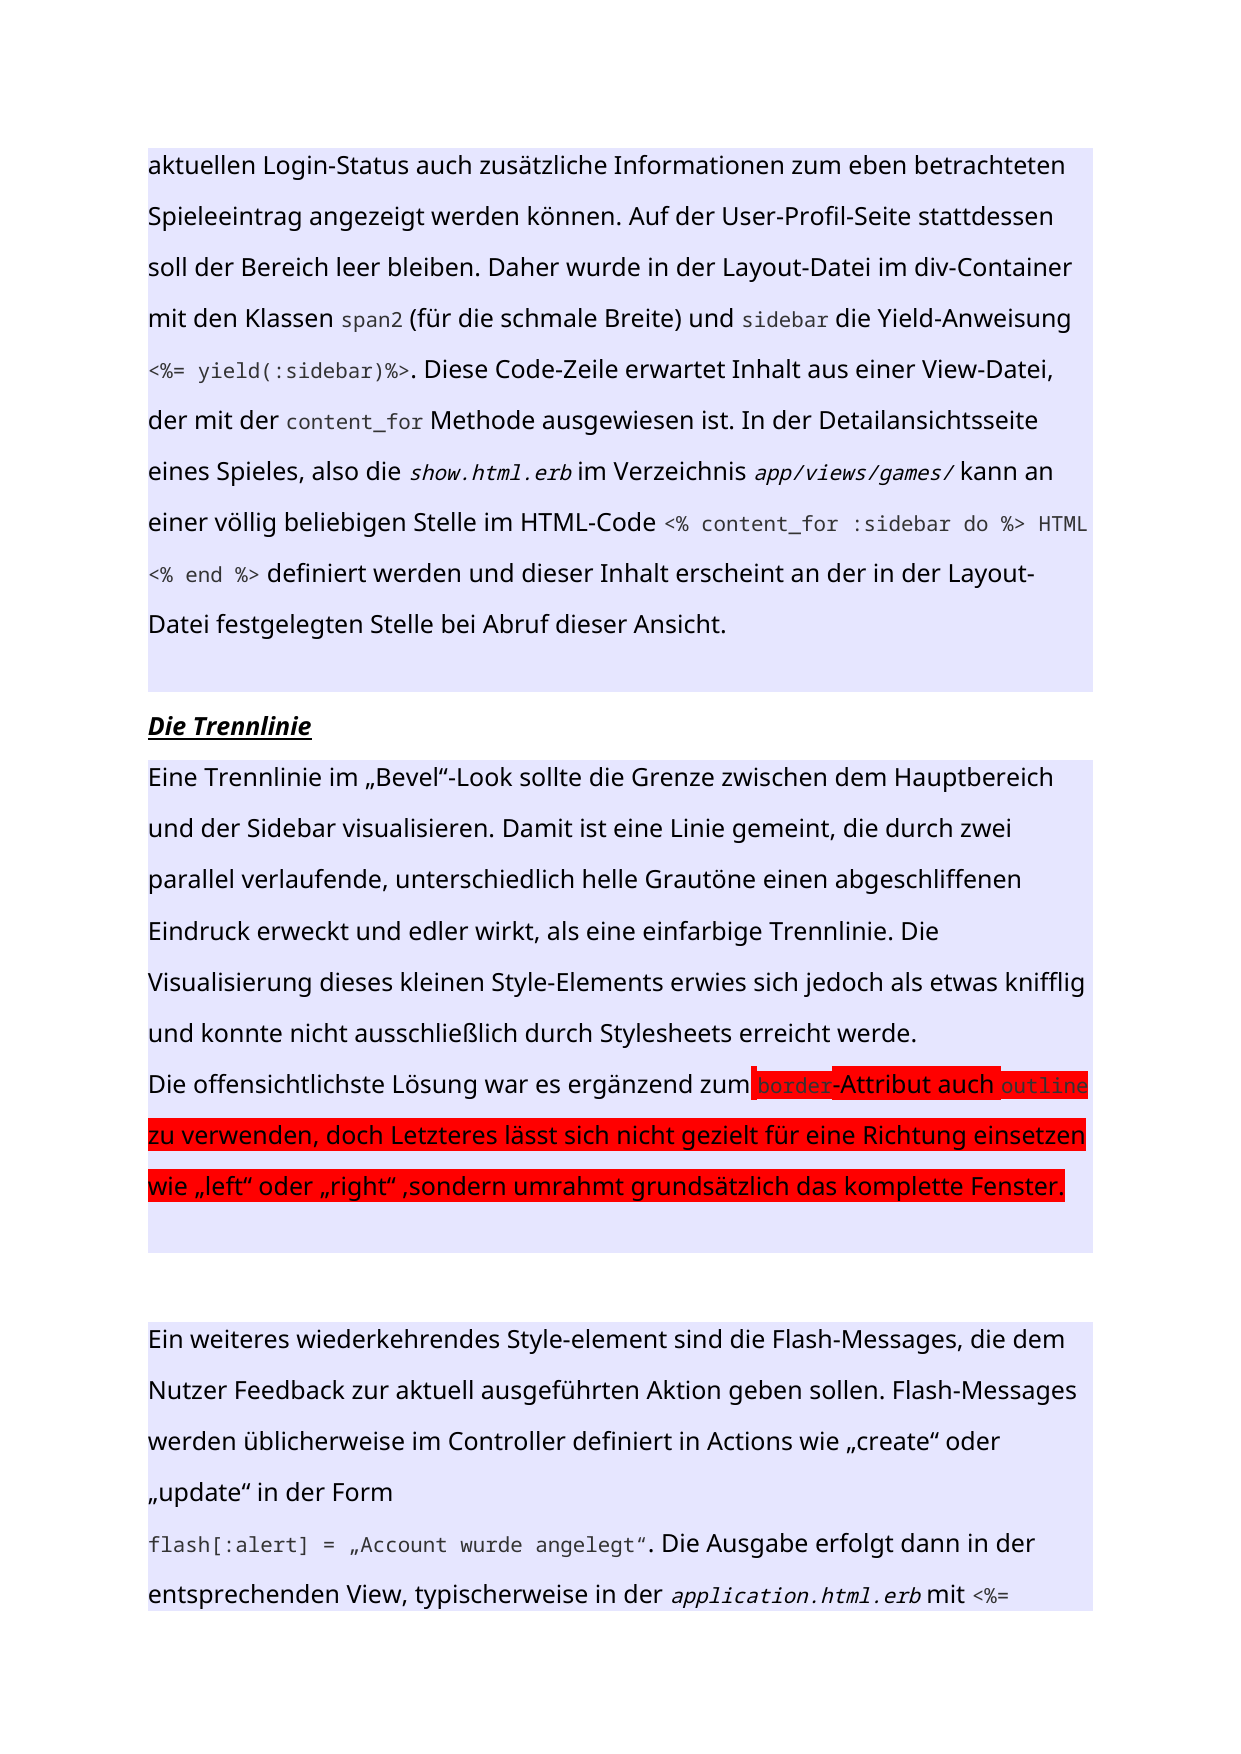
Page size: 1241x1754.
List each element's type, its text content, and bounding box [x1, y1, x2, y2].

text Die offensichtlichste Lösung war es ergänzend zum border-Attribut auch outline zu verwenden, doch Letzteres lässt sich nicht gezielt für eine Richtung einsetzen wie „left“ oder „right“ ,sondern umrahmt grundsätzlich das komplette Fenster. [148, 1066, 1093, 1202]
text Ein weiteres wiederkehrendes Style-element sind die Flash-Messages, die dem Nutzer Feedback zur aktuell ausgeführten Aktion geben sollen. Flash-Messages werden üblicherweise im Controller definiert in Actions wie „create“ oder „update“ in der Form [148, 1322, 1093, 1509]
text aktuellen Login-Status auch zusätzliche Informationen zum eben betrachteten Spieleeintrag angezeigt werden können. Auf der User-Profil-Seite stattdessen soll der Bereich leer bleiben. Daher wurde in der Layout-Datei im div-Container mit den Klassen span2 (für die schmale Breite) und sidebar die Yield-Anweisung [148, 148, 1093, 335]
text flash[:alert] = „Account wurde angelegt“. Die Ausgabe erfolgt dann in der entsprechenden View, typischerweise in der application.html.erb mit <%= [148, 1526, 1093, 1611]
text Eine Trennlinie im „Bevel“-Look sollte die Grenze zwischen dem Hauptbereich und der Sidebar visualisieren. Damit ist eine Linie gemeint, die durch zwei parallel verlaufende, unterschiedlich helle Grautöne einen abgeschliffenen Eindruck erweckt und edler wirkt, als eine einfarbige Trennlinie. Die Visualisierung dieses kleinen Style-Elements erwies sich jedoch als etwas knifflig und konnte nicht ausschließlich durch Stylesheets erreicht werde. [148, 760, 1093, 1049]
subtitle Die Trennlinie [148, 709, 1093, 743]
text <%= yield(:sidebar)%>. Diese Code-Zeile erwartet Inhalt aus einer View-Datei, der mit der content_for Methode ausgewiesen ist. In der Detailansichtsseite eines Spieles, also die show.html.erb im Verzeichnis app/views/games/ kann an einer völlig beliebigen Stelle im HTML-Code <% content_for :sidebar do %> HTML <% end %> definiert werden und dieser Inhalt erscheint an der in der Layout-Datei festgelegten Stelle bei Abruf dieser Ansicht. [148, 352, 1093, 641]
